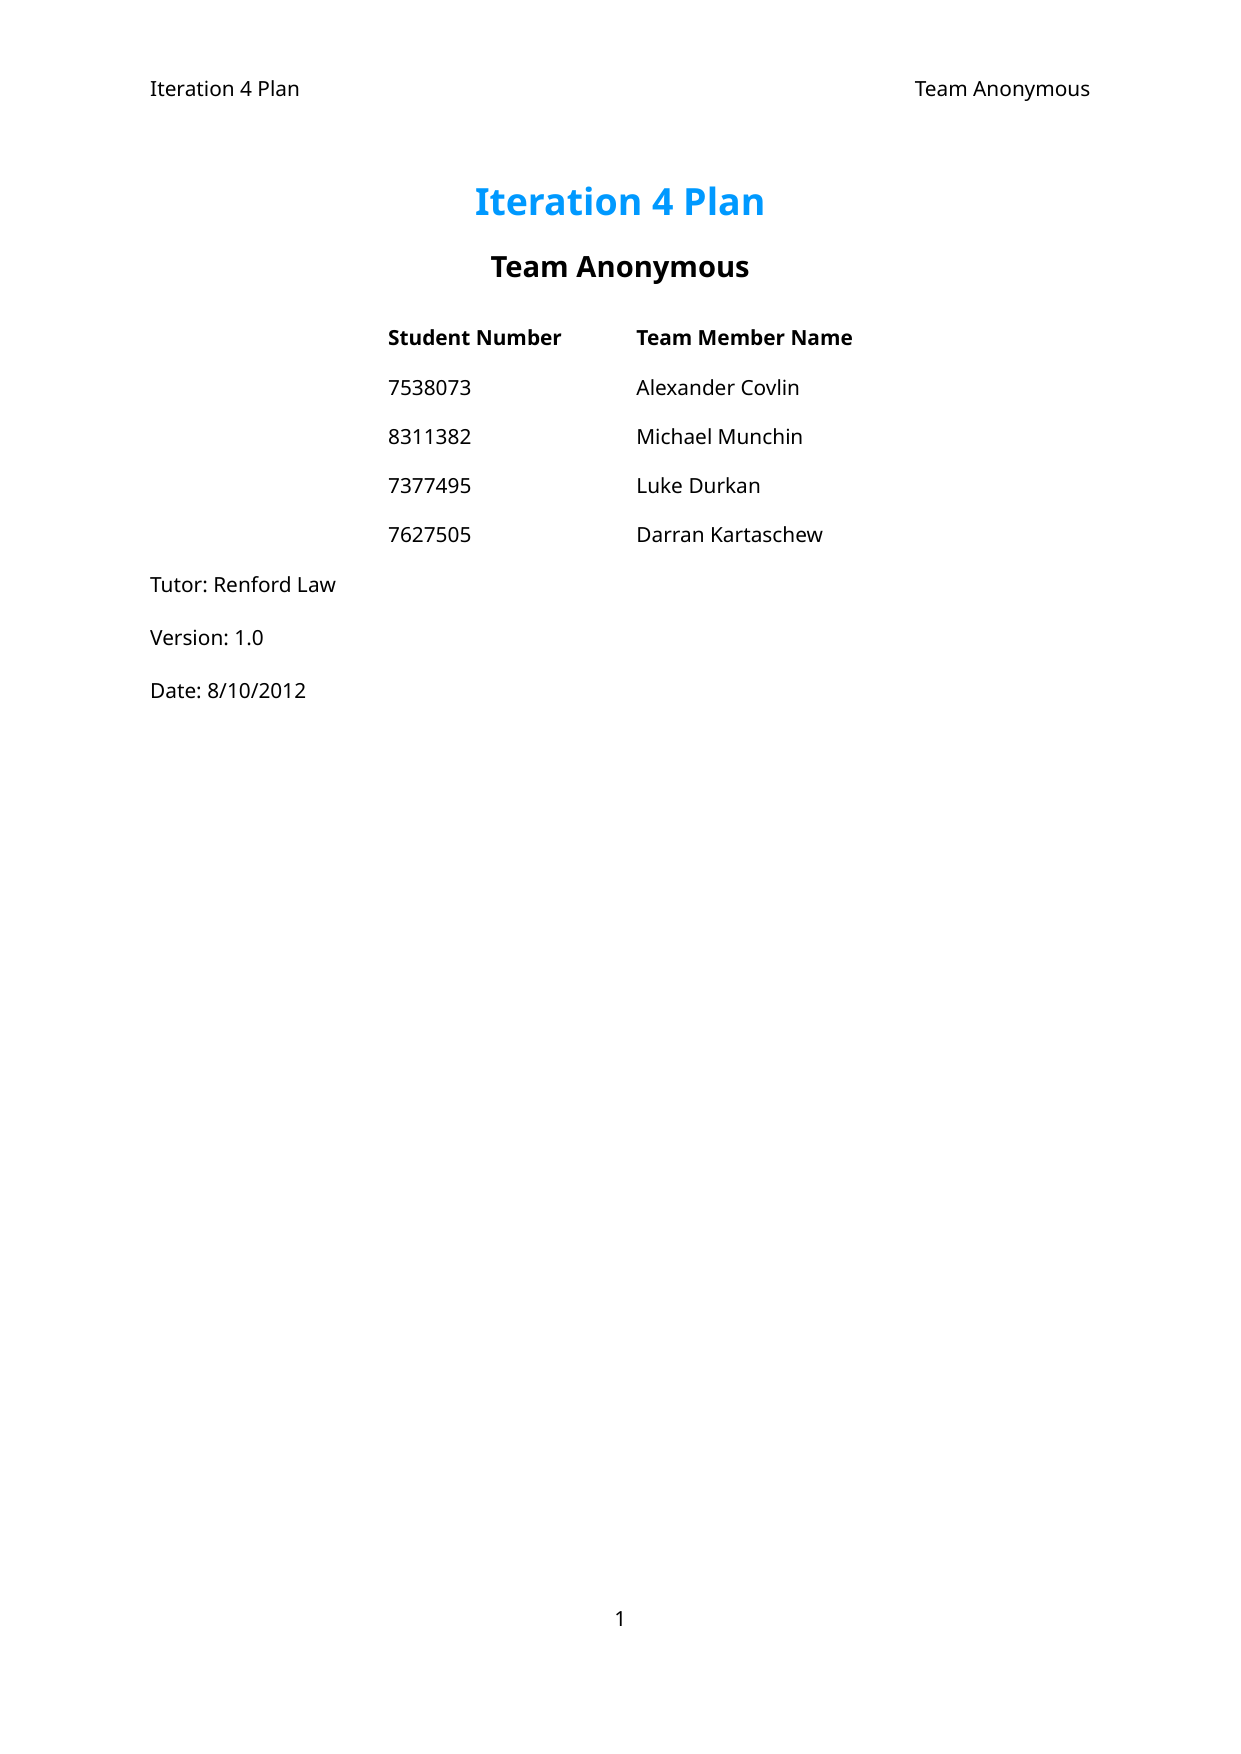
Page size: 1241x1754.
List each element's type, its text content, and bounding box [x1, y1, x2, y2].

text Date: 8/10/2012 [150, 677, 1090, 705]
table_cell Alexander Covlin [625, 373, 936, 422]
table_cell 8311382 [377, 422, 625, 471]
table_cell Luke Durkan [625, 471, 936, 520]
text Tutor: Renford Law [150, 570, 1090, 598]
table_cell Michael Munchin [625, 422, 936, 471]
table_header Student Number [377, 323, 625, 373]
text Team Anonymous [150, 246, 1090, 286]
table_cell 7377495 [377, 471, 625, 520]
table_cell 7627505 [377, 520, 625, 570]
table_cell 7538073 [377, 373, 625, 422]
table_header Team Member Name [625, 323, 936, 373]
subtitle Iteration 4 Plan [150, 175, 1090, 226]
table_cell Darran Kartaschew [625, 520, 936, 570]
text Version: 1.0 [150, 623, 1090, 652]
